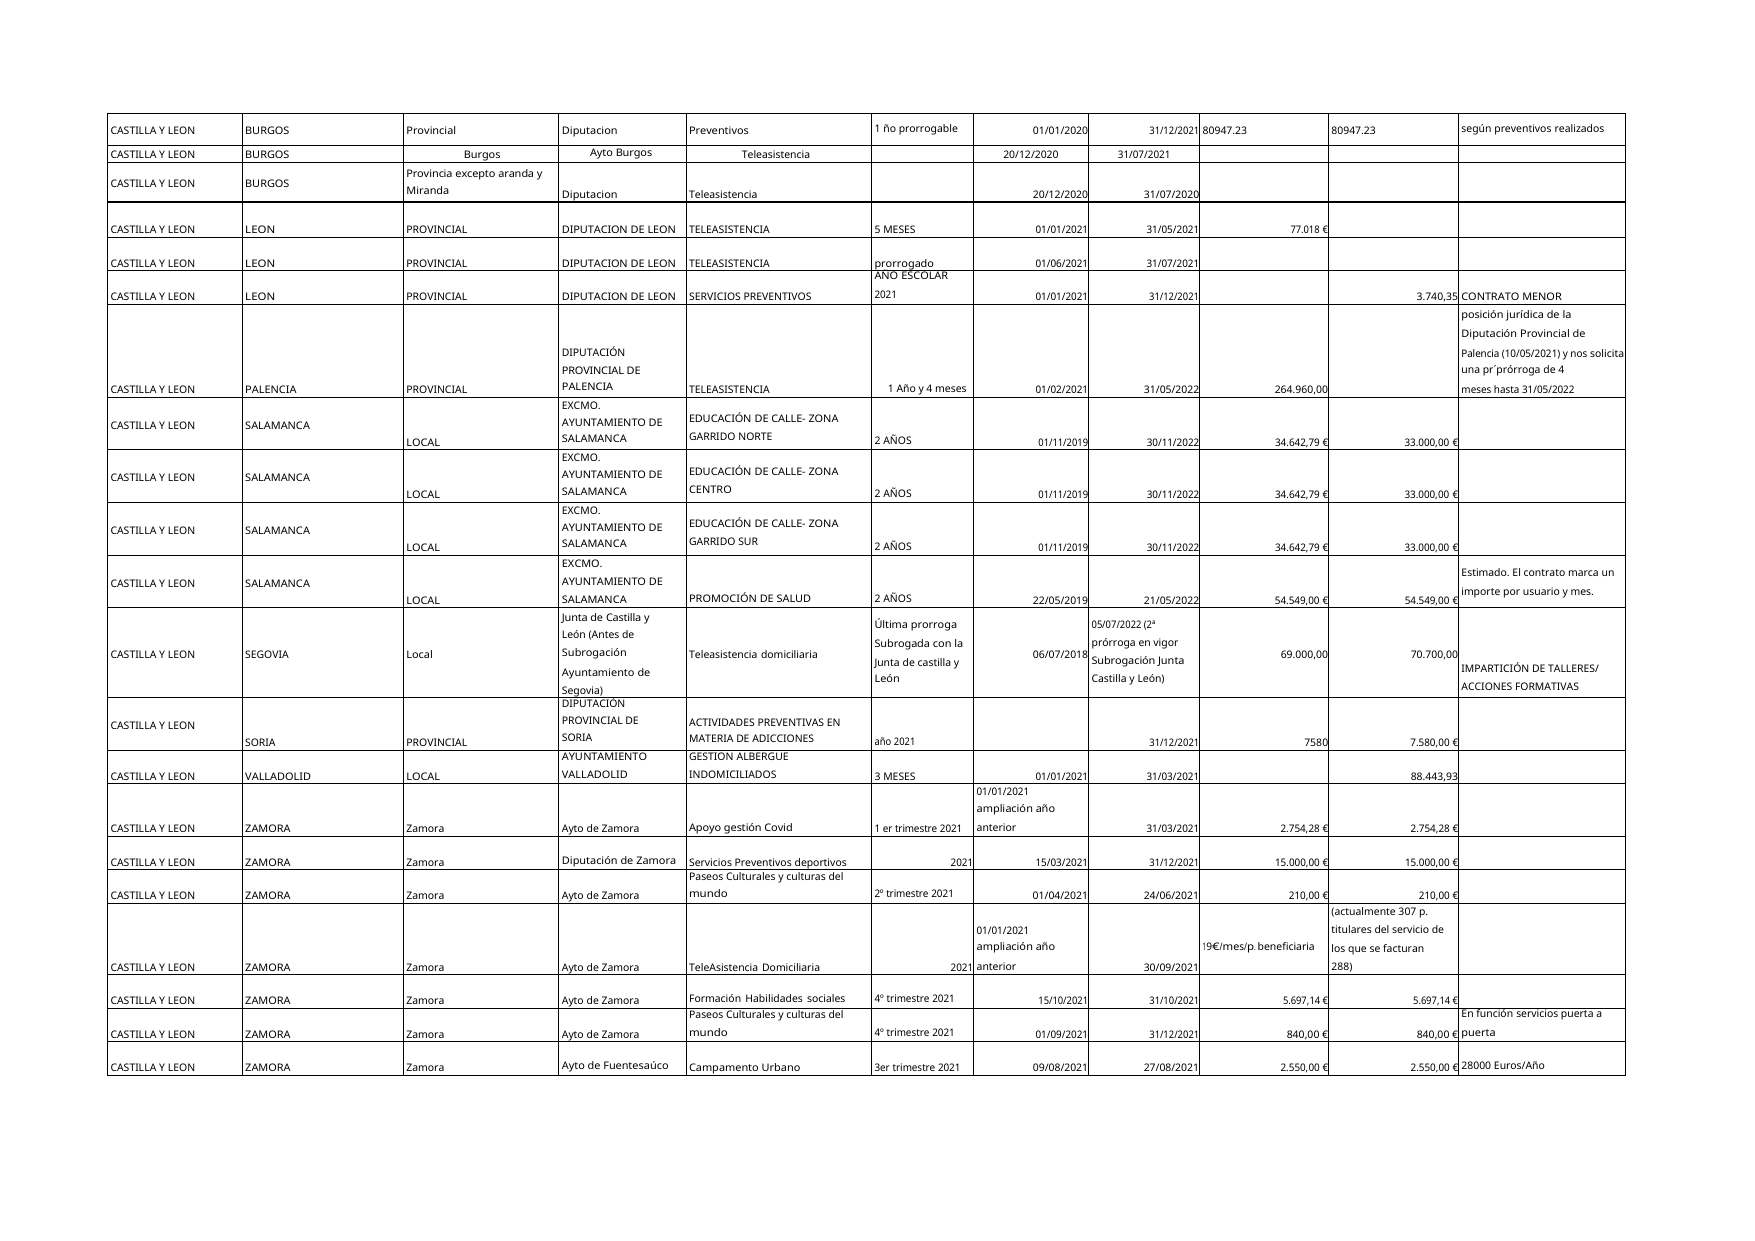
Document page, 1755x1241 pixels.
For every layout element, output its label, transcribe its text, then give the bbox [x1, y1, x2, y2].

table_cell TeleAsistencia Domiciliaria [687, 904, 871, 974]
table_cell ZAMORA [243, 975, 403, 1008]
table_cell CASTILLA Y LEON [108, 203, 242, 237]
table_cell [1200, 271, 1328, 303]
table_cell 01/11/2019 [974, 398, 1088, 449]
table_cell 7580 [1200, 698, 1328, 750]
table_cell 33.000,00 € [1329, 398, 1458, 449]
table_cell CASTILLA Y LEON [108, 751, 242, 783]
table_cell 09/08/2021 [974, 1042, 1088, 1074]
table_cell BURGOS [243, 163, 403, 201]
table_cell CONTRATO MENOR [1459, 271, 1625, 303]
table_cell 01/04/2021 [974, 870, 1088, 903]
table_cell [1459, 146, 1625, 162]
table_cell 2º trimestre 2021 [872, 870, 973, 903]
table_cell 30/11/2022 [1089, 450, 1199, 502]
table_cell 28000 Euros/Año [1459, 1042, 1625, 1074]
table_cell 31/03/2021 [1089, 751, 1199, 783]
table_cell [1459, 837, 1625, 869]
table_cell Zamora [404, 975, 558, 1008]
table_cell CASTILLA Y LEON [108, 837, 242, 869]
table_cell [1329, 163, 1458, 201]
table_header 01/01/2020 [974, 114, 1088, 145]
table_cell 21/05/2022 [1089, 556, 1199, 607]
table_cell prorrogado [872, 238, 973, 270]
table_cell ZAMORA [243, 1009, 403, 1041]
table_cell LEON [243, 238, 403, 270]
table_cell 264.960,00 [1200, 305, 1328, 397]
table_cell 01/09/2021 [974, 1009, 1088, 1041]
table_cell EXCMO. AYUNTAMIENTO DE SALAMANCA [559, 450, 686, 502]
table_cell 2.550,00 € [1200, 1042, 1328, 1074]
table_cell Junta de Castilla y León (Antes de Subrogación Ayuntamiento de Segovia) [559, 608, 686, 697]
table_cell 31/07/2021 [1089, 238, 1199, 270]
table_cell 77.018 € [1200, 203, 1328, 237]
table_cell 5.697,14 € [1200, 975, 1328, 1008]
table_cell 01/01/2021 [974, 203, 1088, 237]
table_cell 31/10/2021 [1089, 975, 1199, 1008]
table_cell LOCAL [404, 398, 558, 449]
table_cell VALLADOLID [243, 751, 403, 783]
table_cell TELEASISTENCIA [687, 238, 871, 270]
table_header BURGOS [243, 114, 403, 145]
table_cell LOCAL [404, 556, 558, 607]
table_cell TELEASISTENCIA [687, 203, 871, 237]
table_cell 4º trimestre 2021 [872, 1009, 973, 1041]
table_cell [872, 146, 973, 162]
table_cell SALAMANCA [243, 398, 403, 449]
table_cell Ayto de Zamora [559, 1009, 686, 1041]
table_cell 01/01/2021 [974, 271, 1088, 303]
table_cell 31/12/2021 [1089, 698, 1199, 750]
table_cell GESTION ALBERGUE INDOMICILIADOS [687, 751, 871, 783]
table_cell 2.550,00 € [1329, 1042, 1458, 1074]
table_cell EDUCACIÓN DE CALLE- ZONA GARRIDO SUR [687, 503, 871, 554]
table_cell CASTILLA Y LEON [108, 503, 242, 554]
table_cell 24/06/2021 [1089, 870, 1199, 903]
table_cell DIPUTACION DE LEON [559, 203, 686, 237]
table_cell 05/07/2022 (2ª prórroga en vigor Subrogación Junta Castilla y León) [1089, 608, 1199, 697]
table_cell LEON [243, 271, 403, 303]
table_cell 30/11/2022 [1089, 398, 1199, 449]
table_cell (actualmente 307 p. titulares del servicio de los que se facturan 288) [1329, 904, 1458, 974]
table_cell [1329, 146, 1458, 162]
table_cell Zamora [404, 1042, 558, 1074]
table_cell Teleasistencia [687, 163, 871, 201]
table_cell 31/12/2021 [1089, 837, 1199, 869]
table_cell 210,00 € [1200, 870, 1328, 903]
table_cell 840,00 € [1329, 1009, 1458, 1041]
table_cell 31/12/2021 [1089, 1009, 1199, 1041]
table_cell CASTILLA Y LEON [108, 450, 242, 502]
table_cell 2 AÑOS [872, 450, 973, 502]
table_cell CASTILLA Y LEON [108, 608, 242, 697]
table_cell 33.000,00 € [1329, 503, 1458, 554]
table_cell [1459, 203, 1625, 237]
table_cell 3 MESES [872, 751, 973, 783]
table_cell CASTILLA Y LEON [108, 163, 242, 201]
table_cell 01/01/2021 ampliación año anterior [974, 904, 1088, 974]
table_cell 33.000,00 € [1329, 450, 1458, 502]
table_cell [1329, 203, 1458, 237]
table_cell IMPARTICIÓN DE TALLERES/ ACCIONES FORMATIVAS [1459, 608, 1625, 697]
table_cell posición jurídica de la Diputación Provincial de Palencia (10/05/2021) y nos solicita una pr´prórroga de 4 meses hasta 31/05/2022 [1459, 305, 1625, 397]
table_cell 31/12/2021 [1089, 271, 1199, 303]
table_cell ZAMORA [243, 1042, 403, 1074]
table_cell 01/06/2021 [974, 238, 1088, 270]
table_cell [1459, 238, 1625, 270]
table_cell 15.000,00 € [1200, 837, 1328, 869]
table_cell PROVINCIAL [404, 698, 558, 750]
table_header según preventivos realizados [1459, 114, 1625, 145]
table_cell Paseos Culturales y culturas del mundo [687, 1009, 871, 1041]
table_cell Zamora [404, 784, 558, 836]
table_cell 31/07/2021 [1089, 146, 1199, 162]
table_cell [1459, 784, 1625, 836]
table_cell [1200, 163, 1328, 201]
table_cell CASTILLA Y LEON [108, 975, 242, 1008]
table_cell 01/01/2021 [974, 751, 1088, 783]
table_cell 30/11/2022 [1089, 503, 1199, 554]
table_cell Estimado. El contrato marca un importe por usuario y mes. [1459, 556, 1625, 607]
table_cell 31/05/2022 [1089, 305, 1199, 397]
table_cell 210,00 € [1329, 870, 1458, 903]
table_cell PROVINCIAL [404, 305, 558, 397]
table_cell Diputación de Zamora [559, 837, 686, 869]
table_cell Provincia excepto aranda y Miranda [404, 163, 558, 201]
table_cell SALAMANCA [243, 556, 403, 607]
table_cell 54.549,00 € [1200, 556, 1328, 607]
table_cell CASTILLA Y LEON [108, 271, 242, 303]
table_cell BURGOS [243, 146, 403, 162]
table_cell Paseos Culturales y culturas del mundo [687, 870, 871, 903]
table_cell CASTILLA Y LEON [108, 398, 242, 449]
table_cell En función servicios puerta a puerta [1459, 1009, 1625, 1041]
table_cell 01/02/2021 [974, 305, 1088, 397]
table_cell SALAMANCA [243, 503, 403, 554]
table_cell Diputacion [559, 163, 686, 201]
table_cell Ayto de Zamora [559, 784, 686, 836]
table_cell 2 AÑOS [872, 556, 973, 607]
table_cell CASTILLA Y LEON [108, 1009, 242, 1041]
table_cell [1200, 238, 1328, 270]
table_cell Ayto Burgos [559, 146, 686, 162]
table_cell 15/10/2021 [974, 975, 1088, 1008]
table_cell Ayto de Zamora [559, 975, 686, 1008]
table_cell [1459, 450, 1625, 502]
table_cell LOCAL [404, 751, 558, 783]
table_cell ACTIVIDADES PREVENTIVAS EN MATERIA DE ADICCIONES [687, 698, 871, 750]
table_cell 34.642,79 € [1200, 503, 1328, 554]
table_cell EXCMO. AYUNTAMIENTO DE SALAMANCA [559, 398, 686, 449]
table_cell 20/12/2020 [974, 163, 1088, 201]
table_cell 70.700,00 [1329, 608, 1458, 697]
table_cell 20/12/2020 [974, 146, 1088, 162]
table_cell SORIA [243, 698, 403, 750]
table_cell 2.754,28 € [1200, 784, 1328, 836]
table_cell EDUCACIÓN DE CALLE- ZONA CENTRO [687, 450, 871, 502]
table_cell 2.754,28 € [1329, 784, 1458, 836]
table_cell 06/07/2018 [974, 608, 1088, 697]
table_cell TELEASISTENCIA [687, 305, 871, 397]
table_cell LOCAL [404, 503, 558, 554]
table_cell EXCMO. AYUNTAMIENTO DE SALAMANCA [559, 556, 686, 607]
table_cell 54.549,00 € [1329, 556, 1458, 607]
table_cell 5.697,14 € [1329, 975, 1458, 1008]
table_cell CASTILLA Y LEON [108, 1042, 242, 1074]
table_cell 15.000,00 € [1329, 837, 1458, 869]
table_cell 31/05/2021 [1089, 203, 1199, 237]
table_cell [1459, 975, 1625, 1008]
table_cell ZAMORA [243, 904, 403, 974]
table_header Provincial [404, 114, 558, 145]
table_cell 7.580,00 € [1329, 698, 1458, 750]
table_cell [1459, 398, 1625, 449]
table_cell Última prorroga Subrogada con la Junta de castilla y León [872, 608, 973, 697]
table_cell 27/08/2021 [1089, 1042, 1199, 1074]
table_cell CASTILLA Y LEON [108, 784, 242, 836]
table_cell 1 er trimestre 2021 [872, 784, 973, 836]
table_cell DIPUTACION DE LEON [559, 271, 686, 303]
table_cell 34.642,79 € [1200, 398, 1328, 449]
table_cell DIPUTACION DE LEON [559, 238, 686, 270]
table_cell [1329, 305, 1458, 397]
table_cell [1200, 146, 1328, 162]
table_cell CASTILLA Y LEON [108, 238, 242, 270]
table_cell CASTILLA Y LEON [108, 904, 242, 974]
table_cell [1459, 904, 1625, 974]
table_cell 2 AÑOS [872, 503, 973, 554]
table_cell 31/03/2021 [1089, 784, 1199, 836]
table_cell PROVINCIAL [404, 238, 558, 270]
table_cell DIPUTACIÓN PROVINCIAL DE SORIA [559, 698, 686, 750]
table_cell 88.443,93 [1329, 751, 1458, 783]
table_cell 69.000,00 [1200, 608, 1328, 697]
table_cell CASTILLA Y LEON [108, 870, 242, 903]
table_cell Zamora [404, 837, 558, 869]
table_cell año 2021 [872, 698, 973, 750]
table_cell 3er trimestre 2021 [872, 1042, 973, 1074]
table_cell Ayto de Zamora [559, 870, 686, 903]
table_cell Local [404, 608, 558, 697]
table_cell 15/03/2021 [974, 837, 1088, 869]
table_cell AÑO ESCOLAR 2021 [872, 271, 973, 303]
table_cell 01/11/2019 [974, 450, 1088, 502]
table_cell SALAMANCA [243, 450, 403, 502]
table_cell PROVINCIAL [404, 203, 558, 237]
table_cell Zamora [404, 870, 558, 903]
table_cell CASTILLA Y LEON [108, 146, 242, 162]
table_cell [1329, 238, 1458, 270]
table_cell SEGOVIA [243, 608, 403, 697]
table_cell ZAMORA [243, 837, 403, 869]
table_cell PROMOCIÓN DE SALUD [687, 556, 871, 607]
table_cell 5 MESES [872, 203, 973, 237]
table_cell Ayto de Fuentesaúco [559, 1042, 686, 1074]
table_cell 30/09/2021 [1089, 904, 1199, 974]
table_cell [1459, 503, 1625, 554]
table_cell Teleasistencia [687, 146, 871, 162]
table_cell PROVINCIAL [404, 271, 558, 303]
table_cell [974, 698, 1088, 750]
table_cell LOCAL [404, 450, 558, 502]
table_cell EDUCACIÓN DE CALLE- ZONA GARRIDO NORTE [687, 398, 871, 449]
table_cell 19€/mes/p. beneficiaria [1200, 904, 1328, 974]
table_header CASTILLA Y LEON [108, 114, 242, 145]
table_cell Servicios Preventivos deportivos [687, 837, 871, 869]
table_cell [1459, 163, 1625, 201]
table_cell 31/07/2020 [1089, 163, 1199, 201]
table_cell EXCMO. AYUNTAMIENTO DE SALAMANCA [559, 503, 686, 554]
table_cell 2 AÑOS [872, 398, 973, 449]
table_cell Campamento Urbano [687, 1042, 871, 1074]
table_cell Zamora [404, 1009, 558, 1041]
table_cell CASTILLA Y LEON [108, 556, 242, 607]
table_cell ZAMORA [243, 870, 403, 903]
table_header 1 ño prorrogable [872, 114, 973, 145]
table_cell 840,00 € [1200, 1009, 1328, 1041]
table_cell [1459, 870, 1625, 903]
table_cell PALENCIA [243, 305, 403, 397]
table_cell SERVICIOS PREVENTIVOS [687, 271, 871, 303]
table_cell LEON [243, 203, 403, 237]
table_cell DIPUTACIÓN PROVINCIAL DE PALENCIA [559, 305, 686, 397]
table_header 31/12/2021 [1089, 114, 1199, 145]
table_cell [1459, 751, 1625, 783]
table_header Preventivos [687, 114, 871, 145]
table_cell [1459, 698, 1625, 750]
table_header 80947.23 [1329, 114, 1458, 145]
table_cell 34.642,79 € [1200, 450, 1328, 502]
table_cell Teleasistencia domiciliaria [687, 608, 871, 697]
table_cell [872, 163, 973, 201]
table_cell Burgos [404, 146, 558, 162]
table_cell 2021 [872, 904, 973, 974]
table_header 80947.23 [1200, 114, 1328, 145]
table_cell Formación Habilidades sociales [687, 975, 871, 1008]
table_header Diputacion [559, 114, 686, 145]
table_cell 3.740,35 [1329, 271, 1458, 303]
table_cell ZAMORA [243, 784, 403, 836]
table_cell 22/05/2019 [974, 556, 1088, 607]
table_cell 1 Año y 4 meses [872, 305, 973, 397]
table_cell [1200, 751, 1328, 783]
table_cell 01/11/2019 [974, 503, 1088, 554]
table_cell Apoyo gestión Covid [687, 784, 871, 836]
table_cell CASTILLA Y LEON [108, 305, 242, 397]
table_cell Ayto de Zamora [559, 904, 686, 974]
table_cell 4º trimestre 2021 [872, 975, 973, 1008]
table_cell Zamora [404, 904, 558, 974]
table_cell 01/01/2021 ampliación año anterior [974, 784, 1088, 836]
table_cell AYUNTAMIENTO VALLADOLID [559, 751, 686, 783]
table_cell 2021 [872, 837, 973, 869]
table_cell CASTILLA Y LEON [108, 698, 242, 750]
